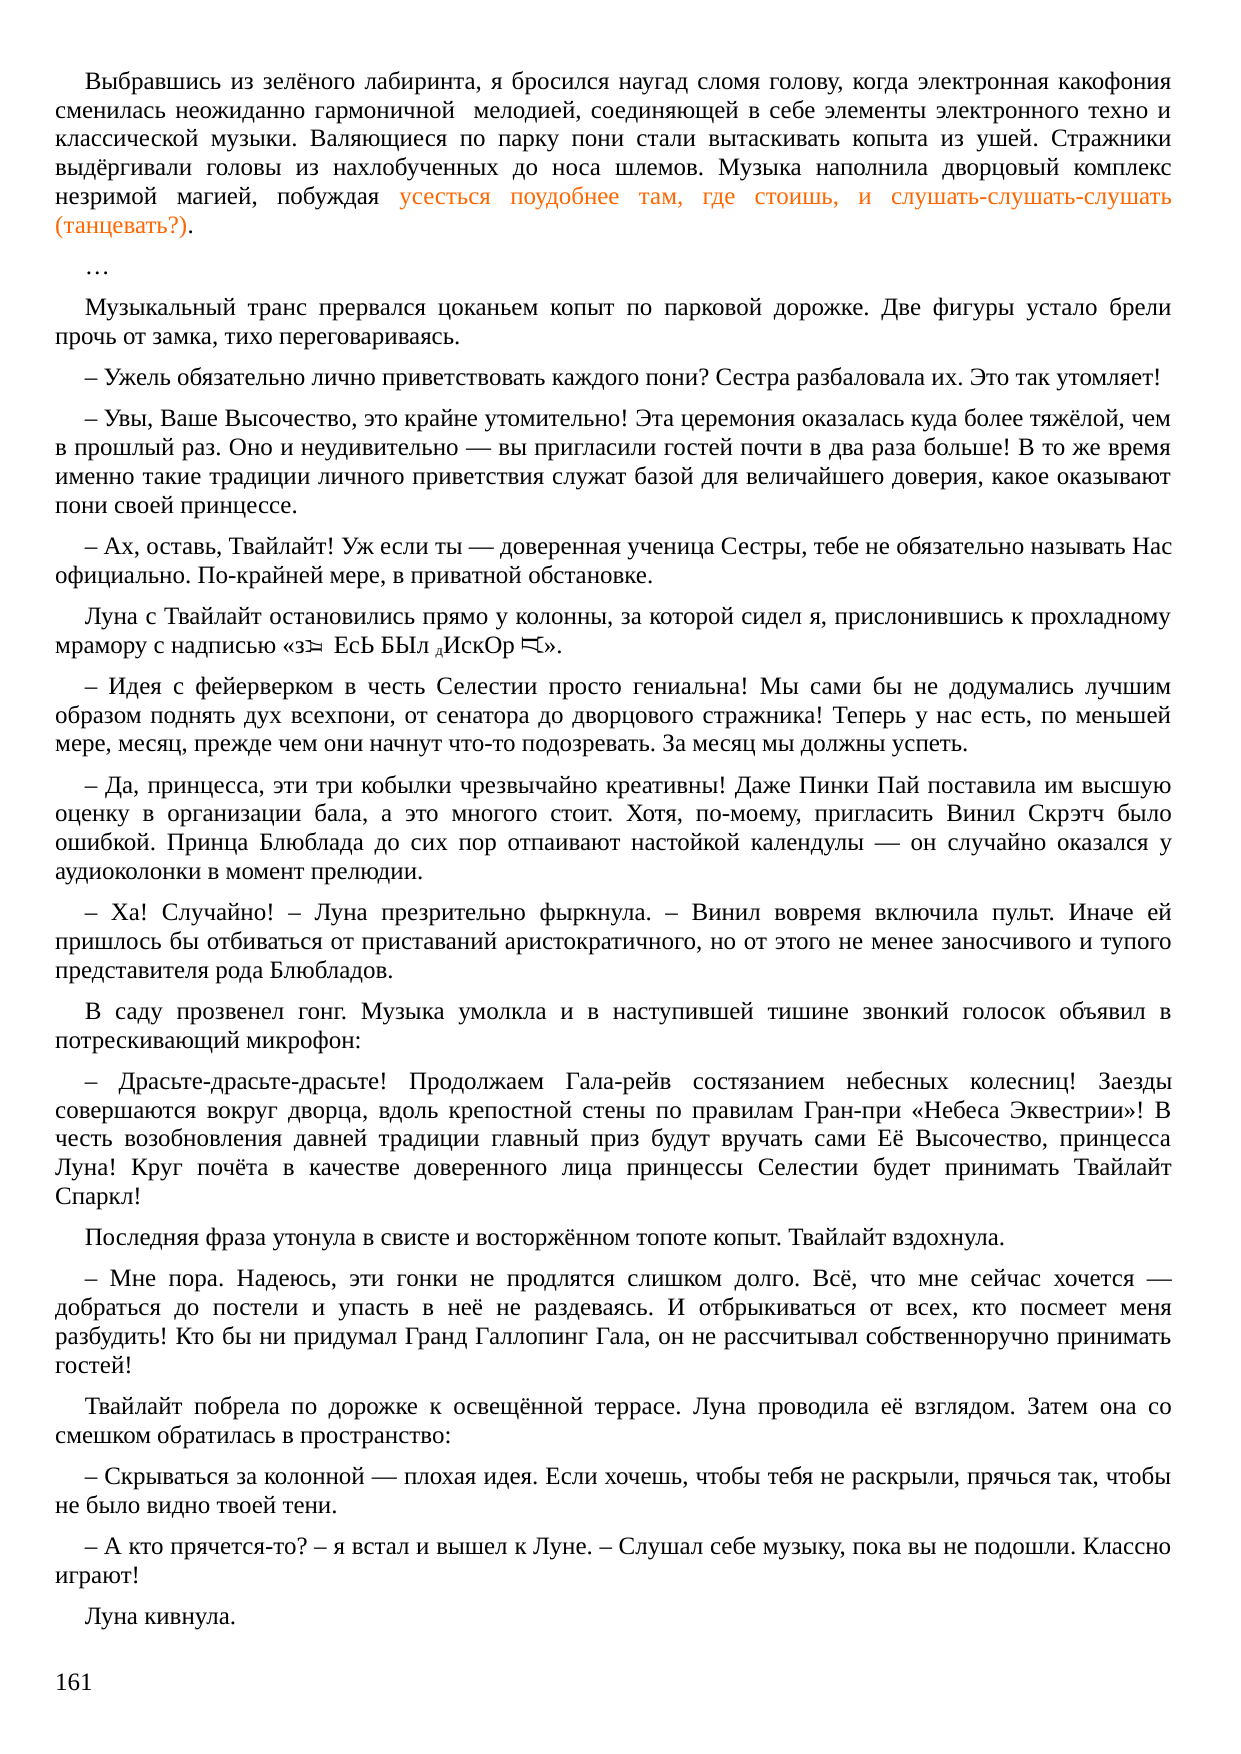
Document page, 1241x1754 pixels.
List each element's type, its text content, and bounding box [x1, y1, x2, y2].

text – Мне пора. Надеюсь, эти гонки не продлятся слишком долго. Всё, что мне сейчас хочется — добраться до постели и упасть в неё не раздеваясь. И отбрыкиваться от всех, кто посмеет меня разбудить! Кто бы ни придумал Гранд Галлопинг Гала, он не рассчитывал собственноручно принимать гостей! [55, 1263, 1173, 1378]
text Выбравшись из зелёного лабиринта, я бросился наугад сломя голову, когда электронная какофония сменилась неожиданно гармоничной мелодией, соединяющей в себе элементы электронного техно и классической музыки. Валяющиеся по парку пони стали вытаскивать копыта из ушей. Стражники выдёргивали головы из нахлобученных до носа шлемов. Музыка наполнила дворцовый комплекс незримой магией, побуждая усесться поудобнее там, где стоишь, и слушать-слушать-слушать (танцевать?). [55, 66, 1173, 238]
text – Увы, Ваше Высочество, это крайне утомительно! Эта церемония оказалась куда более тяжёлой, чем в прошлый раз. Оно и неудивительно — вы пригласили гостей почти в два раза больше! В то же время именно такие традиции личного приветствия служат базой для величайшего доверия, какое оказывают пони своей принцессе. [55, 403, 1173, 518]
text В саду прозвенел гонг. Музыка умолкла и в наступившей тишине звонкий голосок объявил в потрескивающий микрофон: [55, 996, 1173, 1053]
text Последняя фраза утонула в свисте и восторжённом топоте копыт. Твайлайт вздохнула. [55, 1222, 1173, 1251]
text – Идея с фейерверком в честь Селестии просто гениальна! Мы сами бы не додумались лучшим образом поднять дух всехпони, от сенатора до дворцового стражника! Теперь у нас есть, по меньшей мере, месяц, прежде чем они начнут что-то подозревать. За месяц мы должны успеть. [55, 671, 1173, 757]
text Луна с Твайлайт остановились прямо у колонны, за которой сидел я, прислонившись к прохладному мрамору с надписью «здЕсЬ БЫл дИскОрД». [55, 601, 1173, 658]
text – Скрываться за колонной — плохая идея. Если хочешь, чтобы тебя не раскрыли, прячься так, чтобы не было видно твоей тени. [55, 1461, 1173, 1518]
text … [55, 251, 1173, 280]
text Луна кивнула. [55, 1601, 1173, 1630]
text – Ах, оставь, Твайлайт! Уж если ты — доверенная ученица Сестры, тебе не обязательно называть Нас официально. По-крайней мере, в приватной обстановке. [55, 531, 1173, 588]
text – Ха! Случайно! – Луна презрительно фыркнула. – Винил вовремя включила пульт. Иначе ей пришлось бы отбиваться от приставаний аристократичного, но от этого не менее заносчивого и тупого представителя рода Блюбладов. [55, 897, 1173, 983]
text – Драсьте-драсьте-драсьте! Продолжаем Гала-рейв состязанием небесных колесниц! Заезды совершаются вокруг дворца, вдоль крепостной стены по правилам Гран-при «Небеса Эквестрии»! В честь возобновления давней традиции главный приз будут вручать сами Её Высочество, принцесса Луна! Круг почёта в качестве доверенного лица принцессы Селестии будет принимать Твайлайт Спаркл! [55, 1066, 1173, 1210]
text – Ужель обязательно лично приветствовать каждого пони? Сестра разбаловала их. Это так утомляет! [55, 362, 1173, 391]
text – А кто прячется-то? – я встал и вышел к Луне. – Слушал себе музыку, пока вы не подошли. Классно играют! [55, 1531, 1173, 1588]
text – Да, принцесса, эти три кобылки чрезвычайно креативны! Даже Пинки Пай поставила им высшую оценку в организации бала, а это многого стоит. Хотя, по-моему, пригласить Винил Скрэтч было ошибкой. Принца Блюблада до сих пор отпаивают настойкой календулы — он случайно оказался у аудиоколонки в момент прелюдии. [55, 770, 1173, 885]
text Твайлайт побрела по дорожке к освещённой террасе. Луна проводила её взглядом. Затем она со смешком обратилась в пространство: [55, 1391, 1173, 1448]
text Музыкальный транс прервался цоканьем копыт по парковой дорожке. Две фигуры устало брели прочь от замка, тихо переговариваясь. [55, 292, 1173, 350]
